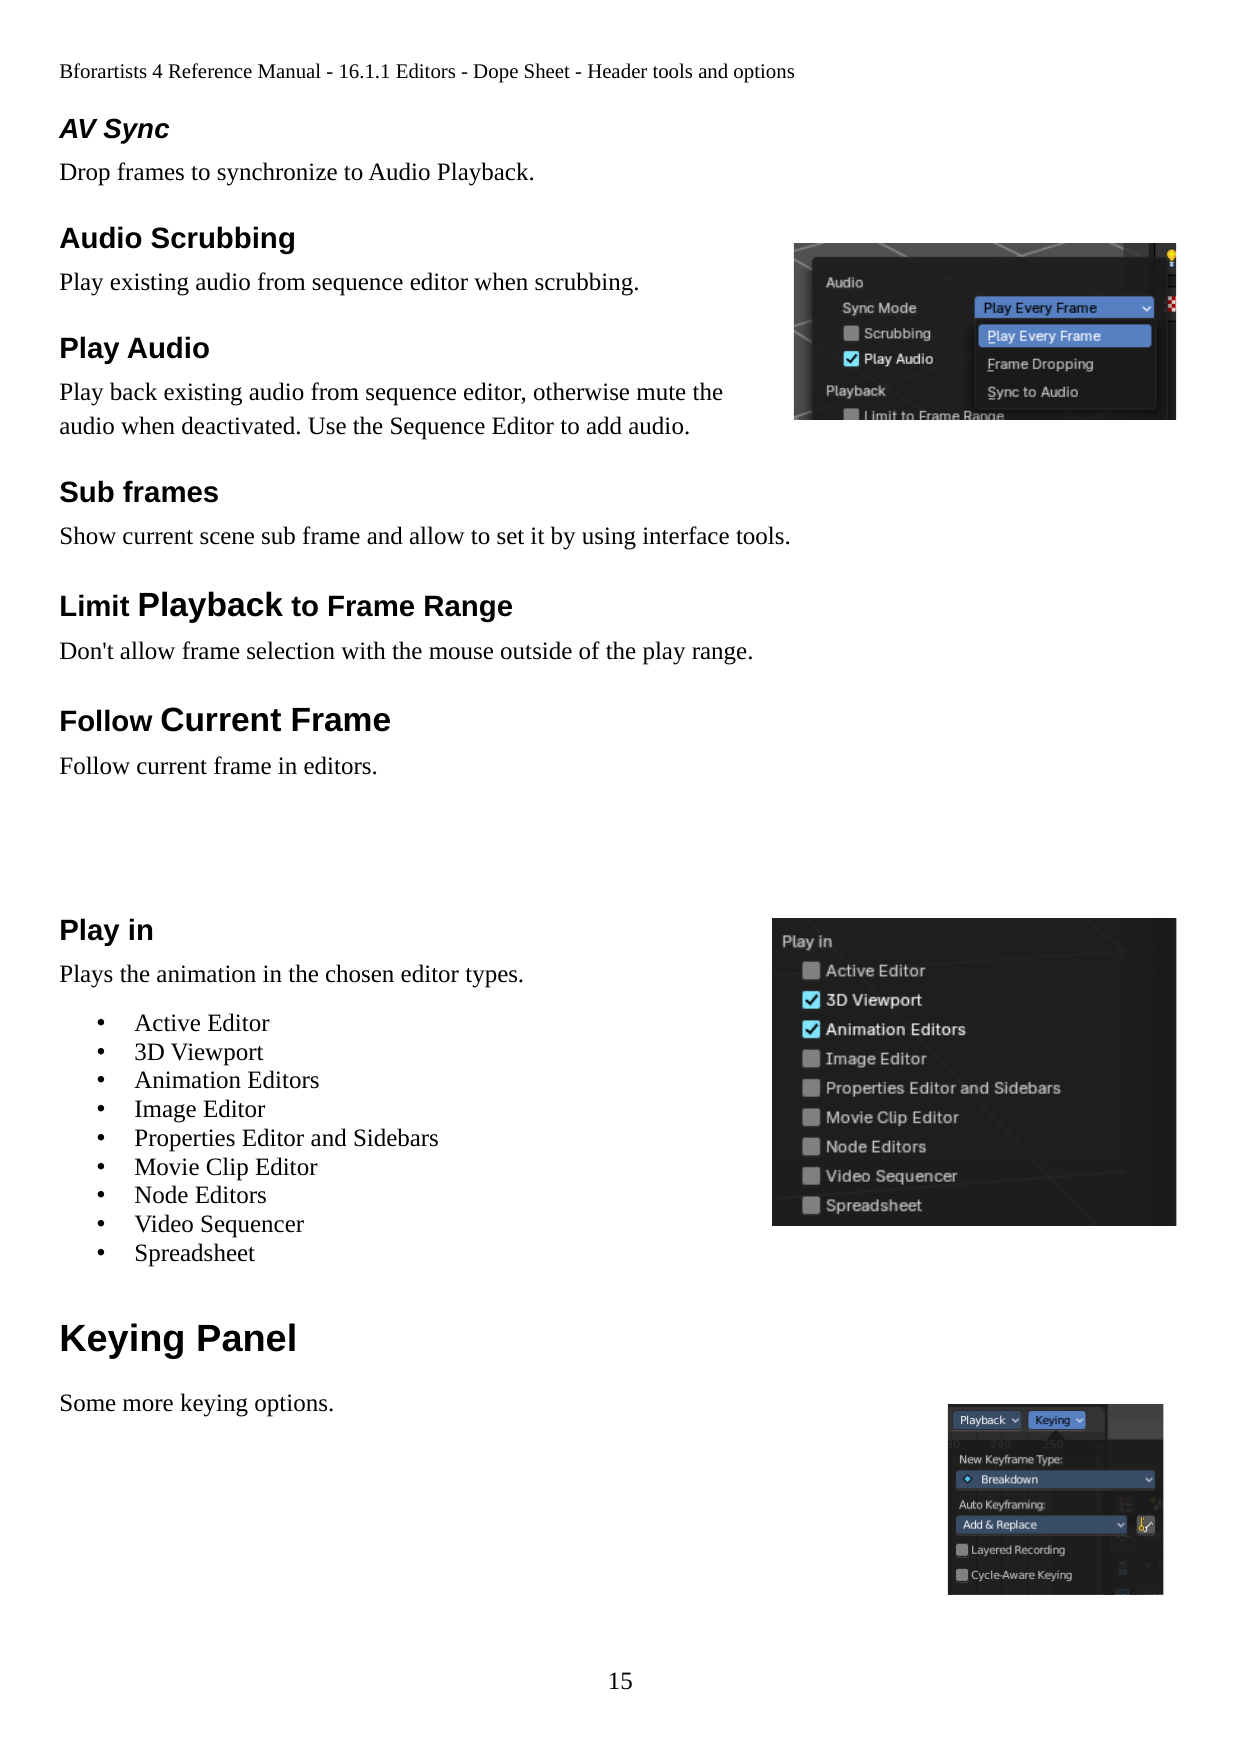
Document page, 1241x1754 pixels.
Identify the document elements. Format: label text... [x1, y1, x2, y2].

text Plays the animation in the chosen editor types. [59, 959, 772, 987]
text Play existing audio from sequence editor when scrubbing. [59, 267, 793, 296]
subtitle Audio Scrubbing [59, 221, 1181, 254]
text Some more keying options. [59, 1388, 1181, 1417]
subtitle Play Audio [59, 331, 793, 364]
list Animation Editors [97, 1065, 772, 1094]
subtitle Play in [59, 912, 1181, 946]
subtitle Sub frames [59, 475, 1181, 509]
text Drop frames to synchronize to Audio Playback. [59, 157, 1181, 186]
picture [793, 243, 1177, 420]
list 3D Viewport [97, 1037, 772, 1065]
list Properties Editor and Sidebars [97, 1123, 772, 1152]
list Node Editors [97, 1180, 772, 1209]
subtitle Follow Current Frame [59, 699, 1181, 738]
picture [772, 918, 1177, 1226]
text Play back existing audio from sequence editor, otherwise mute the audio when deactivated. Use the Sequence Editor to add audio. [59, 377, 1181, 440]
list Active Editor [97, 1008, 772, 1037]
list Movie Clip Editor [97, 1152, 772, 1180]
list Video Sequencer [97, 1209, 1181, 1238]
list Spreadsheet [97, 1238, 1181, 1267]
picture [947, 1404, 1164, 1595]
text Show current scene sub frame and allow to set it by using interface tools. [59, 521, 1181, 550]
list Image Editor [97, 1094, 772, 1123]
text Don't allow frame selection with the mouse outside of the play range. [59, 636, 1181, 665]
subtitle AV Sync [59, 113, 1181, 144]
text Follow current frame in editors. [59, 751, 1181, 779]
subtitle Limit Playback to Frame Range [59, 585, 1181, 623]
subtitle Keying Panel [59, 1316, 1181, 1359]
